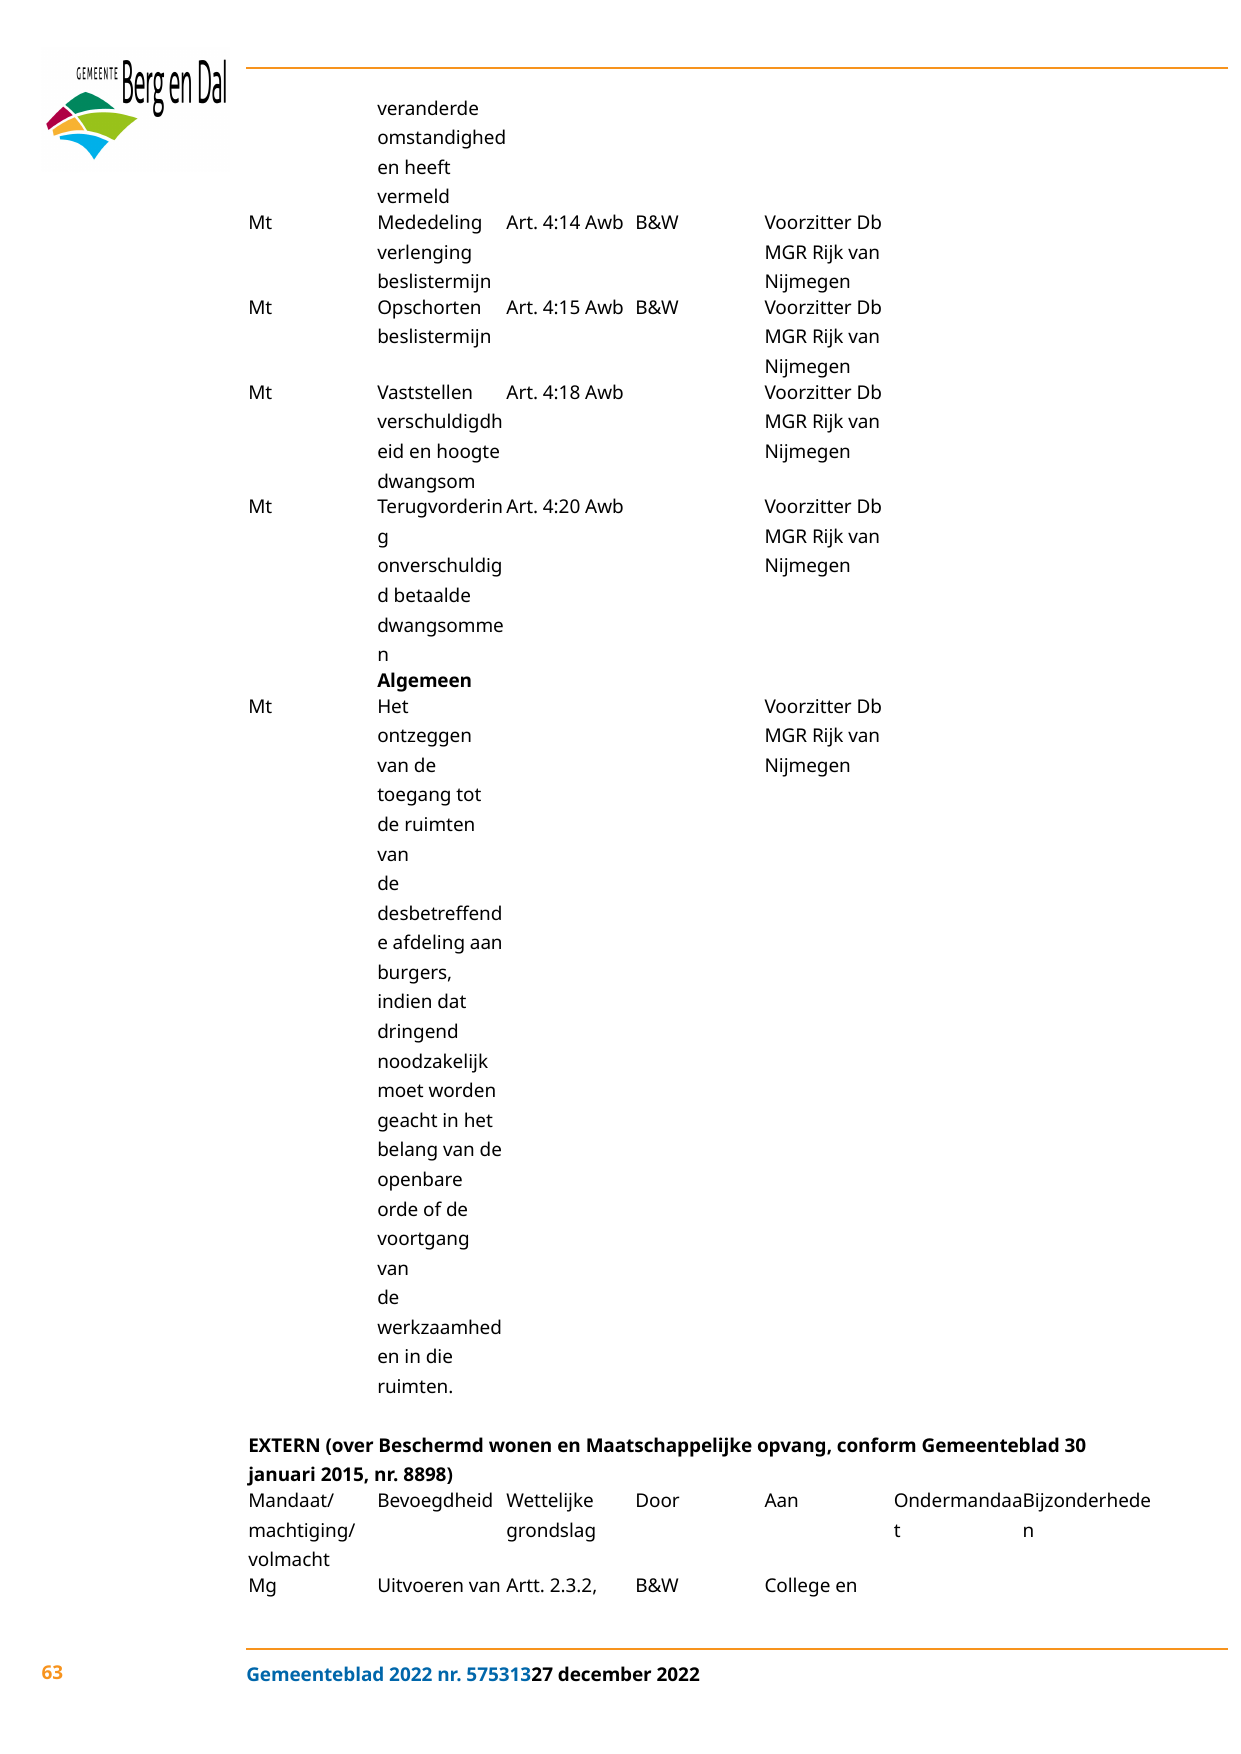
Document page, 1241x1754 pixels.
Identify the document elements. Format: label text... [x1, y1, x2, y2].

table_cell Art. 4:18 Awb [506, 379, 635, 493]
table_cell [635, 494, 764, 667]
table_cell [894, 494, 1022, 667]
table_cell Voorzitter Db MGR Rijk van Nijmegen [764, 379, 893, 493]
table_cell Bijzonderheden [1023, 1487, 1152, 1572]
table_cell [894, 209, 1022, 294]
table_cell Mt [248, 379, 377, 493]
table_cell [1023, 95, 1152, 209]
table_cell Voorzitter Db MGR Rijk van Nijmegen [764, 294, 893, 379]
table_cell [1023, 494, 1152, 667]
table_cell [1023, 667, 1152, 693]
picture [41, 47, 231, 172]
table_cell Voorzitter Db MGR Rijk van Nijmegen [764, 494, 893, 667]
table_cell [1023, 693, 1152, 1399]
table_cell Artt. 2.3.2, [506, 1572, 635, 1598]
table_cell Mt [248, 294, 377, 379]
table_cell Bevoegdheid [377, 1487, 506, 1572]
table_cell [894, 1572, 1022, 1598]
table_cell [1023, 294, 1152, 379]
table_cell Art. 4:14 Awb [506, 209, 635, 294]
table_cell Door [635, 1487, 764, 1572]
table_cell Uitvoeren van [377, 1572, 506, 1598]
table_cell [764, 95, 893, 209]
table_cell Wettelijke grondslag [506, 1487, 635, 1572]
table_cell [894, 667, 1022, 693]
table_cell [506, 693, 635, 1399]
table_cell Voorzitter Db MGR Rijk van Nijmegen [764, 693, 893, 1399]
table_cell Het ontzeggen van de toegang tot de ruimten van de desbetreffende afdeling aan burgers, indien dat dringend noodzakelijk moet worden geacht in het belang van de openbare orde of de voortgang van de werkzaamheden in die ruimten. [377, 693, 506, 1399]
table_cell Algemeen [377, 667, 506, 693]
table_cell B&W [635, 294, 764, 379]
table_cell Terugvordering onverschuldigd betaalde dwangsommen [377, 494, 506, 667]
table_cell Art. 4:20 Awb [506, 494, 635, 667]
table_cell [248, 95, 377, 209]
table_header EXTERN (over Beschermd wonen en Maatschappelijke opvang, conform Gemeenteblad 30 januari 2015, nr. 8898) [248, 1432, 1152, 1487]
table_cell Art. 4:15 Awb [506, 294, 635, 379]
table_cell veranderde omstandigheden heeft vermeld [377, 95, 506, 209]
table_cell Mt [248, 209, 377, 294]
table_cell B&W [635, 1572, 764, 1598]
table_cell Mandaat/ machtiging/ volmacht [248, 1487, 377, 1572]
table_cell Voorzitter Db MGR Rijk van Nijmegen [764, 209, 893, 294]
table_cell Mt [248, 693, 377, 1399]
table_cell [248, 667, 377, 693]
table_cell [506, 95, 635, 209]
table_cell [635, 95, 764, 209]
table_cell [894, 379, 1022, 493]
table_cell [1023, 1572, 1152, 1598]
table_cell [635, 667, 764, 693]
table_cell [1023, 379, 1152, 493]
table_cell Mededeling verlenging beslistermijn [377, 209, 506, 294]
table_cell Vaststellen verschuldigdheid en hoogte dwangsom [377, 379, 506, 493]
table_cell [894, 693, 1022, 1399]
table_cell [506, 667, 635, 693]
table_cell [764, 667, 893, 693]
table_cell Ondermandaat [894, 1487, 1022, 1572]
table_cell Mt [248, 494, 377, 667]
table_cell Mg [248, 1572, 377, 1598]
table_cell [635, 693, 764, 1399]
table_cell [635, 379, 764, 493]
table_cell B&W [635, 209, 764, 294]
table_cell Aan [764, 1487, 893, 1572]
table_cell College en [764, 1572, 893, 1598]
table_cell [894, 95, 1022, 209]
table_cell [1023, 209, 1152, 294]
table_cell [894, 294, 1022, 379]
table_cell Opschorten beslistermijn [377, 294, 506, 379]
